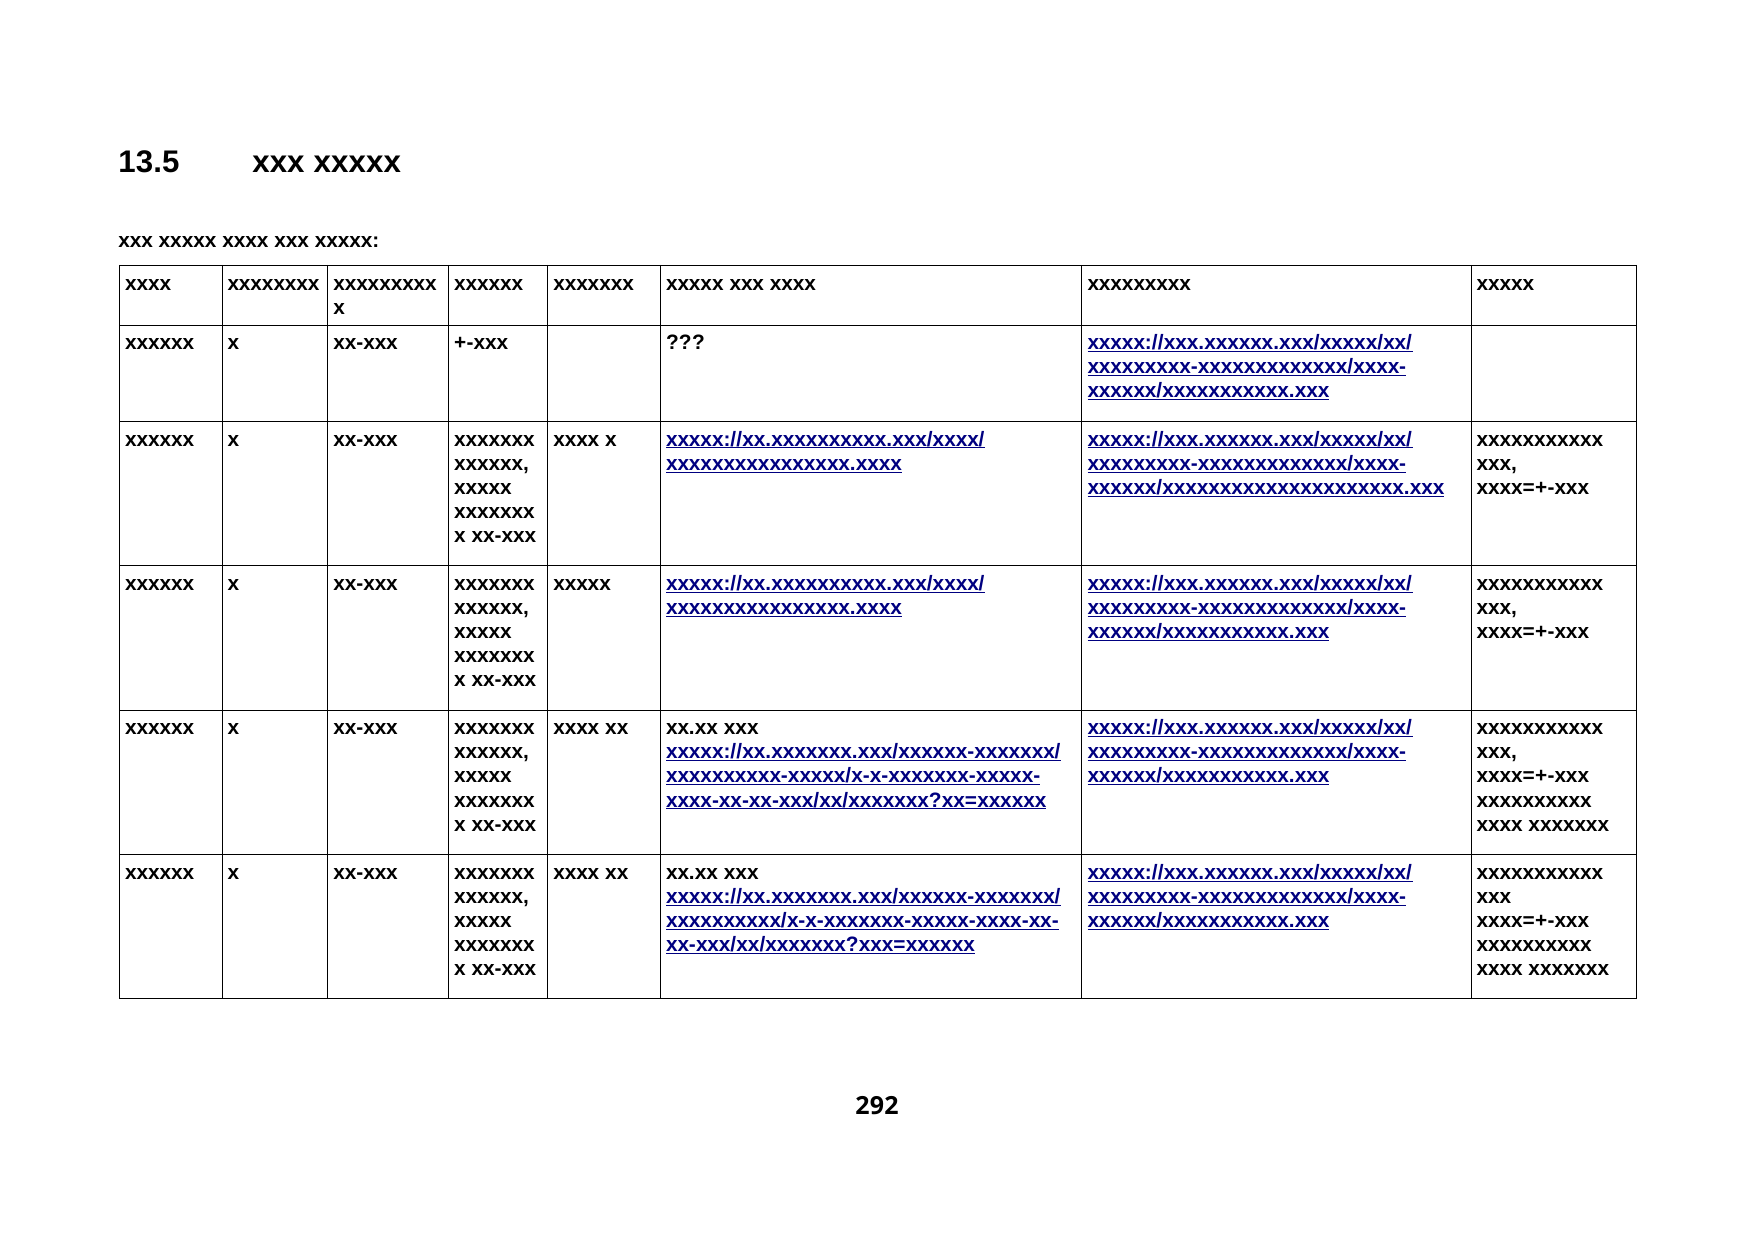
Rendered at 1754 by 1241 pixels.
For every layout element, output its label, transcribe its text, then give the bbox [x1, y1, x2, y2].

table_cell x [223, 326, 327, 421]
table_cell xxxxx://xxx.xxxxxx.xxx/xxxxx/xx/xxxxxxxxx-xxxxxxxxxxxxx/xxxx-xxxxxx/xxxxxxxxxxx.xxx [1082, 855, 1471, 998]
table_cell [1472, 326, 1636, 421]
table_header xxxxxxx [548, 266, 660, 324]
table_header xxxxxx [449, 266, 547, 324]
table_cell xxxxxxx xxxxxx, xxxxx xxxxxxxx xx-xxx [449, 855, 547, 998]
table_cell xxxx x [548, 422, 660, 565]
table_cell xxxxxxxxxxx xxx, xxxx=+-xxx [1472, 566, 1636, 709]
table_cell ??? [661, 326, 1081, 421]
table_cell xxxxxxx xxxxxx, xxxxx xxxxxxxx xx-xxx [449, 566, 547, 709]
table_cell xx-xxx [328, 855, 448, 998]
table_header xxxxxxxx [223, 266, 327, 324]
table_cell x [223, 566, 327, 709]
subtitle xxx xxxxx [118, 143, 1636, 179]
table_cell xxxxxxxxxxx xxx, xxxx=+-xxx [1472, 422, 1636, 565]
table_cell xxxxxx [120, 566, 222, 709]
table_header xxxxx xxx xxxx [661, 266, 1081, 324]
table_cell x [223, 855, 327, 998]
table_header xxxxx [1472, 266, 1636, 324]
table_cell xxxxxxxxxxx xxx xxxx=+-xxx xxxxxxxxxx xxxx xxxxxxx [1472, 855, 1636, 998]
table_cell xxxxxxx xxxxxx, xxxxx xxxxxxxx xx-xxx [449, 711, 547, 854]
table_cell xxxxxx [120, 855, 222, 998]
table_cell xxxxx://xxx.xxxxxx.xxx/xxxxx/xx/xxxxxxxxx-xxxxxxxxxxxxx/xxxx-xxxxxx/xxxxxxxxxxx.xxx [1082, 566, 1471, 709]
table_header xxxxxxxxxx [328, 266, 448, 324]
table_cell +-xxx [449, 326, 547, 421]
table_cell xx-xxx [328, 326, 448, 421]
table_cell xxxxx://xx.xxxxxxxxxx.xxx/xxxx/xxxxxxxxxxxxxxxx.xxxx [661, 422, 1081, 565]
table_cell xxxxxxx xxxxxx, xxxxx xxxxxxxx xx-xxx [449, 422, 547, 565]
table_cell xx-xxx [328, 566, 448, 709]
table_cell xx.xx xxx xxxxx://xx.xxxxxxx.xxx/xxxxxx-xxxxxxx/xxxxxxxxxx-xxxxx/x-x-xxxxxxx-xxxxx-xxxx-xx-xx-xxx/xx/xxxxxxx?xx=xxxxxx [661, 711, 1081, 854]
table_cell xxxx xx [548, 855, 660, 998]
table_cell xxxxx://xxx.xxxxxx.xxx/xxxxx/xx/xxxxxxxxx-xxxxxxxxxxxxx/xxxx-xxxxxx/xxxxxxxxxxx.xxx [1082, 711, 1471, 854]
table_cell xx-xxx [328, 711, 448, 854]
table_cell x [223, 422, 327, 565]
table_cell xxxxx://xxx.xxxxxx.xxx/xxxxx/xx/xxxxxxxxx-xxxxxxxxxxxxx/xxxx-xxxxxx/xxxxxxxxxxx.xxx [1082, 326, 1471, 421]
table_cell x [223, 711, 327, 854]
table_cell xxxxxx [120, 422, 222, 565]
table_cell xxxxx [548, 566, 660, 709]
table_cell xx-xxx [328, 422, 448, 565]
table_header xxxx [120, 266, 222, 324]
table_cell xxxxxx [120, 711, 222, 854]
table_cell xxxx xx [548, 711, 660, 854]
table_cell xxxxx://xxx.xxxxxx.xxx/xxxxx/xx/xxxxxxxxx-xxxxxxxxxxxxx/xxxx-xxxxxx/xxxxxxxxxxxxxxxxxxxxx.xxx [1082, 422, 1471, 565]
table_cell xxxxxx [120, 326, 222, 421]
table_header xxxxxxxxx [1082, 266, 1471, 324]
text xxx xxxxx xxxx xxx xxxxx: [118, 228, 1636, 252]
table_cell xxxxxxxxxxx xxx, xxxx=+-xxx xxxxxxxxxx xxxx xxxxxxx [1472, 711, 1636, 854]
table_cell xx.xx xxx xxxxx://xx.xxxxxxx.xxx/xxxxxx-xxxxxxx/xxxxxxxxxx/x-x-xxxxxxx-xxxxx-xxxx-xx-xx-xxx/xx/xxxxxxx?xxx=xxxxxx [661, 855, 1081, 998]
table_cell [548, 326, 660, 421]
table_cell xxxxx://xx.xxxxxxxxxx.xxx/xxxx/xxxxxxxxxxxxxxxx.xxxx [661, 566, 1081, 709]
